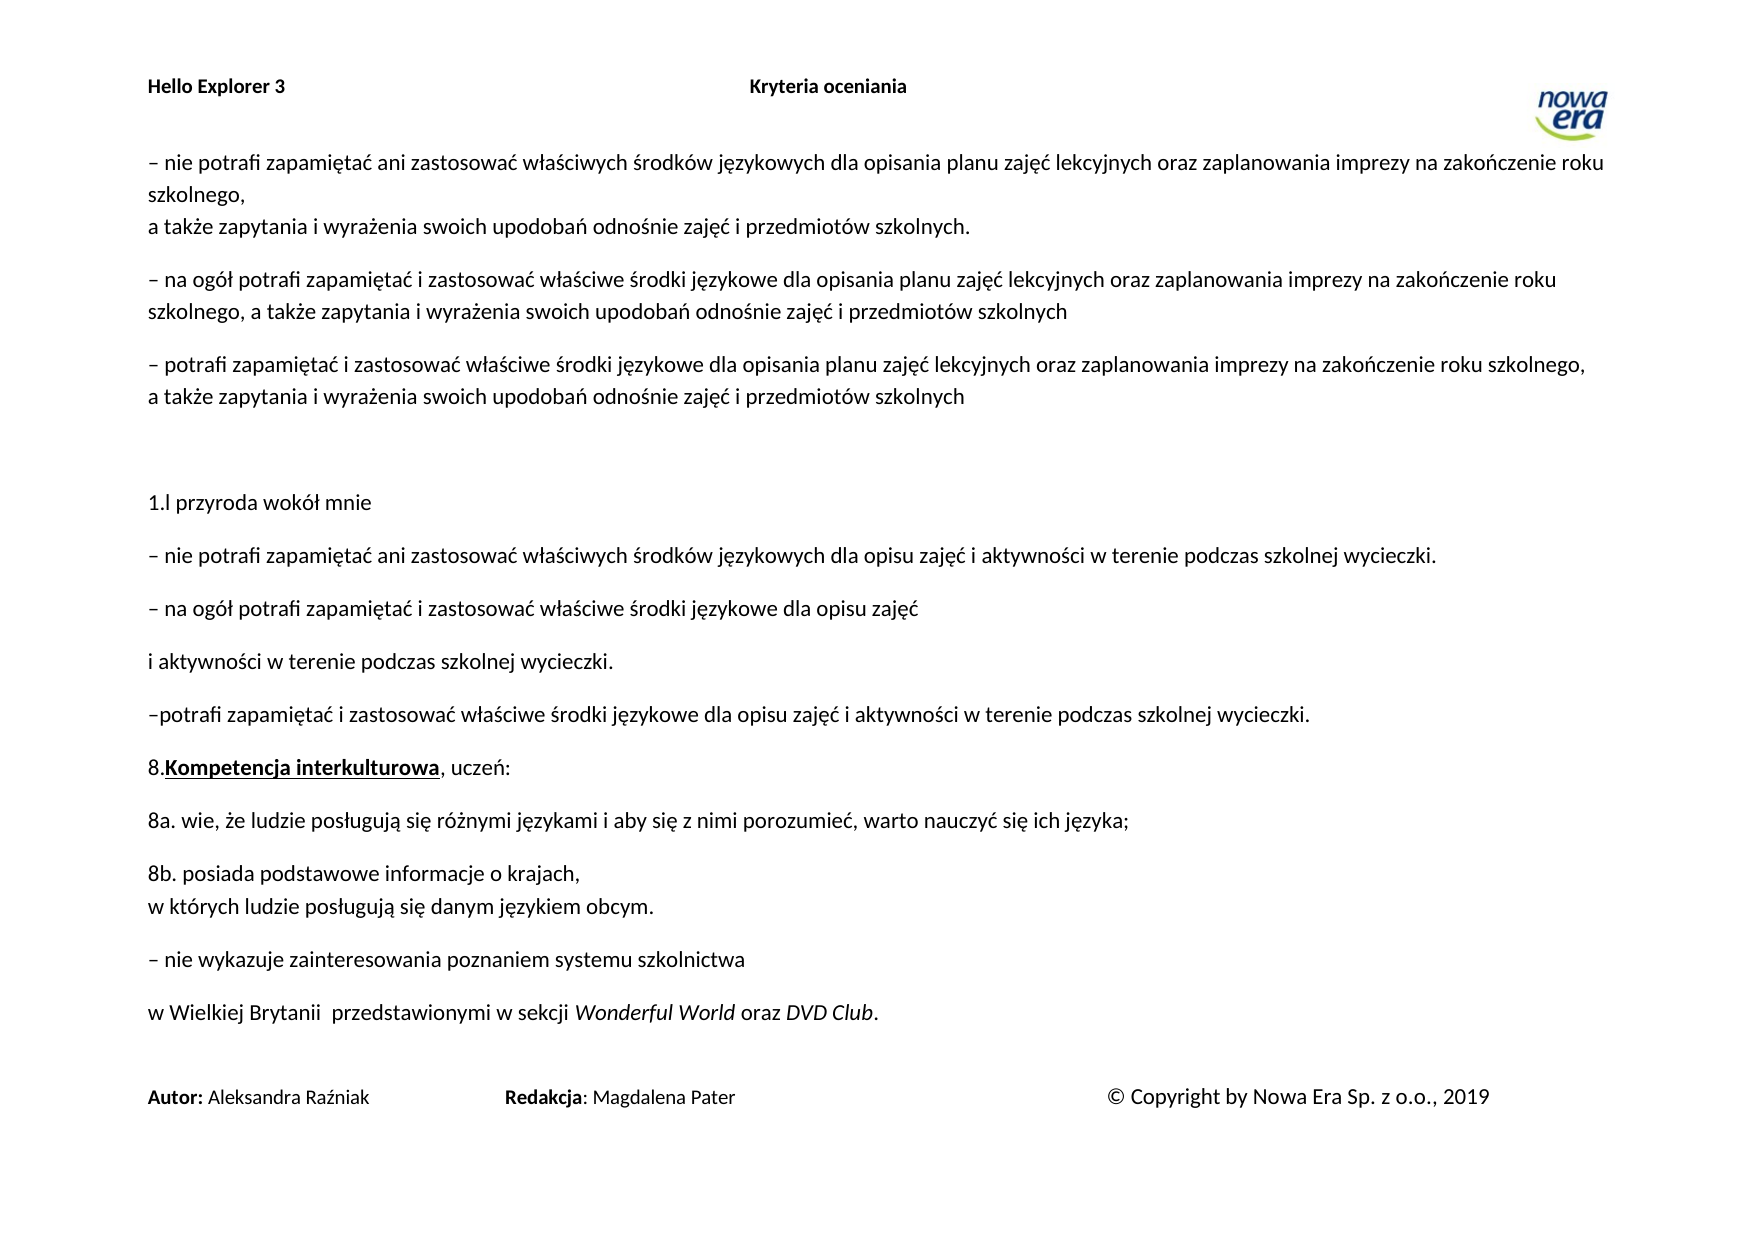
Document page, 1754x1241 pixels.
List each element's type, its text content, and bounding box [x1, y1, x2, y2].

text 1.l przyroda wokół mnie [148, 488, 1606, 516]
text – potrafi zapamiętać i zastosować właściwe środki językowe dla opisania planu zajęć lekcyjnych oraz zaplanowania imprezy na zakończenie roku szkolnego, a także zapytania i wyrażenia swoich upodobań odnośnie zajęć i przedmiotów szkolnych [148, 350, 1606, 410]
text 8b. posiada podstawowe informacje o krajach, w których ludzie posługują się danym językiem obcym. [148, 859, 1606, 920]
text – na ogół potrafi zapamiętać i zastosować właściwe środki językowe dla opisania planu zajęć lekcyjnych oraz zaplanowania imprezy na zakończenie roku szkolnego, a także zapytania i wyrażenia swoich upodobań odnośnie zajęć i przedmiotów szkolnych [148, 265, 1606, 325]
text 8a. wie, że ludzie posługują się różnymi językami i aby się z nimi porozumieć, warto nauczyć się ich języka; [148, 807, 1606, 834]
text –potrafi zapamiętać i zastosować właściwe środki językowe dla opisu zajęć i aktywności w terenie podczas szkolnej wycieczki. [148, 701, 1606, 728]
text – nie wykazuje zainteresowania poznaniem systemu szkolnictwa [148, 945, 1606, 973]
picture [1526, 83, 1621, 148]
text – na ogół potrafi zapamiętać i zastosować właściwe środki językowe dla opisu zajęć [148, 594, 1606, 622]
text 8.Kompetencja interkulturowa, uczeń: [148, 753, 1606, 782]
text i aktywności w terenie podczas szkolnej wycieczki. [148, 647, 1606, 676]
text – nie potrafi zapamiętać ani zastosować właściwych środków językowych dla opisu zajęć i aktywności w terenie podczas szkolnej wycieczki. [148, 541, 1606, 569]
text – nie potrafi zapamiętać ani zastosować właściwych środków językowych dla opisania planu zajęć lekcyjnych oraz zaplanowania imprezy na zakończenie roku szkolnego, a także zapytania i wyrażenia swoich upodobań odnośnie zajęć i przedmiotów szkolnych. [148, 148, 1606, 240]
text w Wielkiej Brytanii przedstawionymi w sekcji Wonderful World oraz DVD Club. [148, 998, 1606, 1026]
